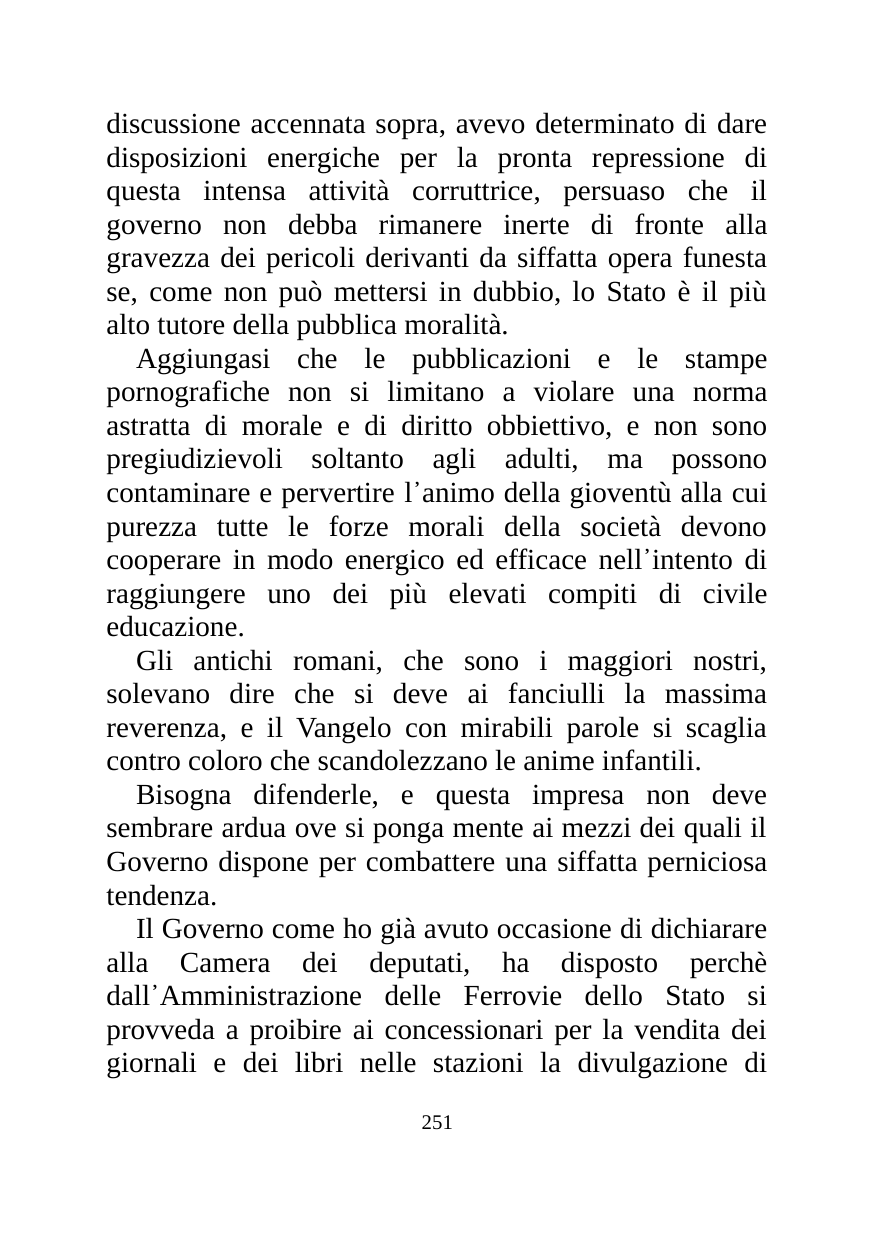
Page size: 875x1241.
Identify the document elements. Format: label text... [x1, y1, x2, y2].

text Il Governo come ho già avuto occasione di dichiarare alla Camera dei deputati, ha disposto perchè dall᾽Amministrazione delle Ferrovie dello Stato si provveda a proibire ai concessionari per la vendita dei giornali e dei libri nelle stazioni la divulgazione di [106, 911, 768, 1079]
text Bisogna difenderle, e questa impresa non deve sembrare ardua ove si ponga mente ai mezzi dei quali il Governo dispone per combattere una siffatta perniciosa tendenza. [106, 777, 768, 911]
text Aggiungasi che le pubblicazioni e le stampe pornografiche non si limitano a violare una norma astratta di morale e di diritto obbiettivo, e non sono pregiudizievoli soltanto agli adulti, ma possono contaminare e pervertire l᾽animo della gioventù alla cui purezza tutte le forze morali della società devono cooperare in modo energico ed efficace nell᾽intento di raggiungere uno dei più elevati compiti di civile educazione. [106, 341, 768, 643]
text discussione accennata sopra, avevo determinato di dare disposizioni energiche per la pronta repressione di questa intensa attività corruttrice, persuaso che il governo non debba rimanere inerte di fronte alla gravezza dei pericoli derivanti da siffatta opera funesta se, come non può mettersi in dubbio, lo Stato è il più alto tutore della pubblica moralità. [106, 106, 768, 341]
text Gli antichi romani, che sono i maggiori nostri, solevano dire che si deve ai fanciulli la massima reverenza, e il Vangelo con mirabili parole si scaglia contro coloro che scandolezzano le anime infantili. [106, 643, 768, 777]
